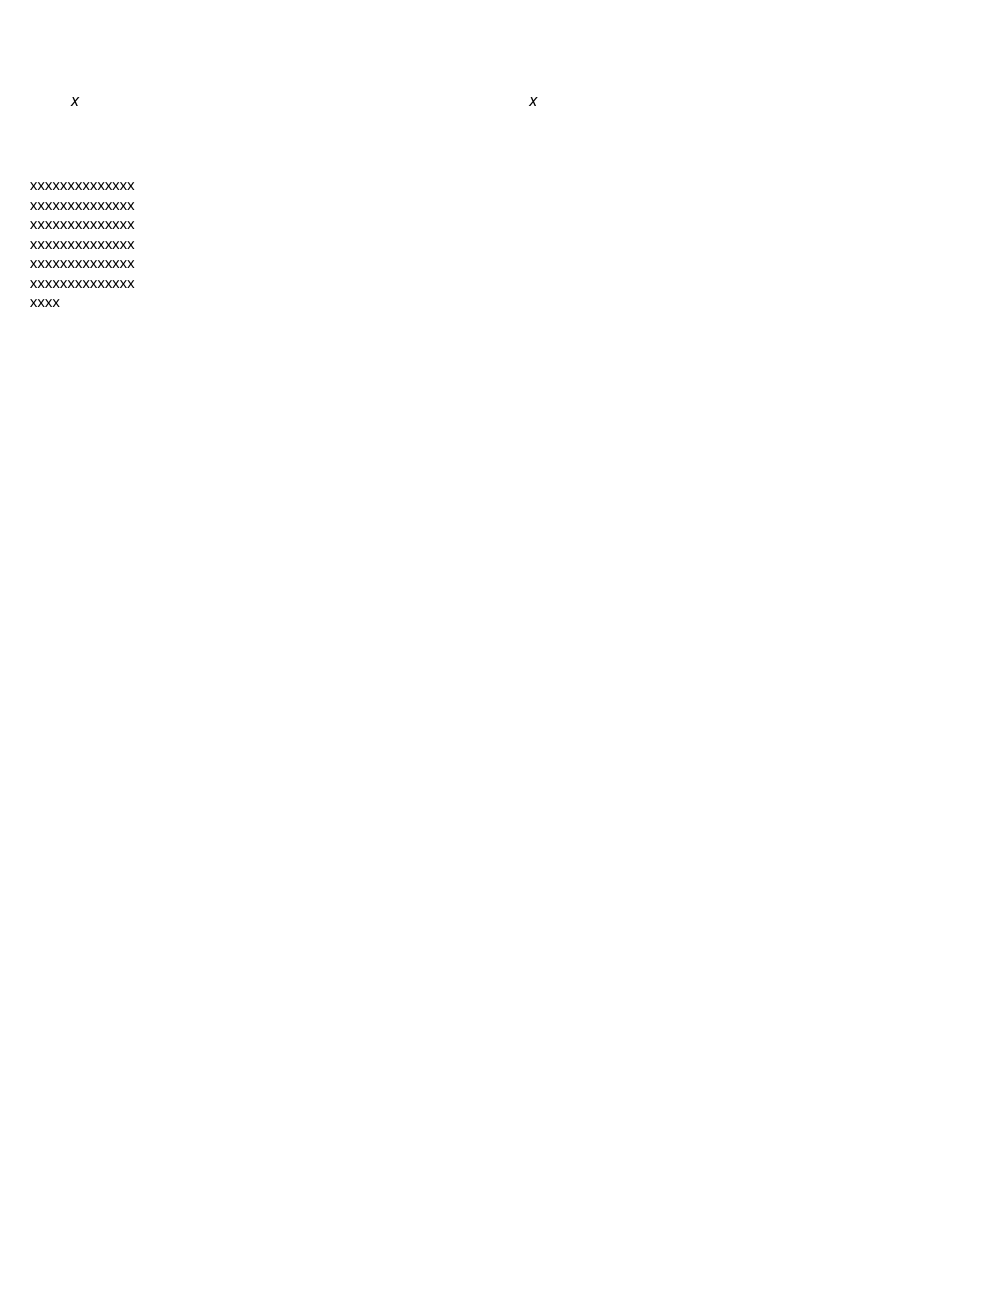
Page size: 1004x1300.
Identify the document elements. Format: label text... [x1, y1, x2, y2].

text xxxxxxxxxxxxxxxxxxxxxxxxxxxxxxxxxxxxxxxxxxxxxxxxxxxxxxxxxxxxxxxxxxxxxxxxxxxxxxxxxxxxxxxx [29, 175, 136, 312]
